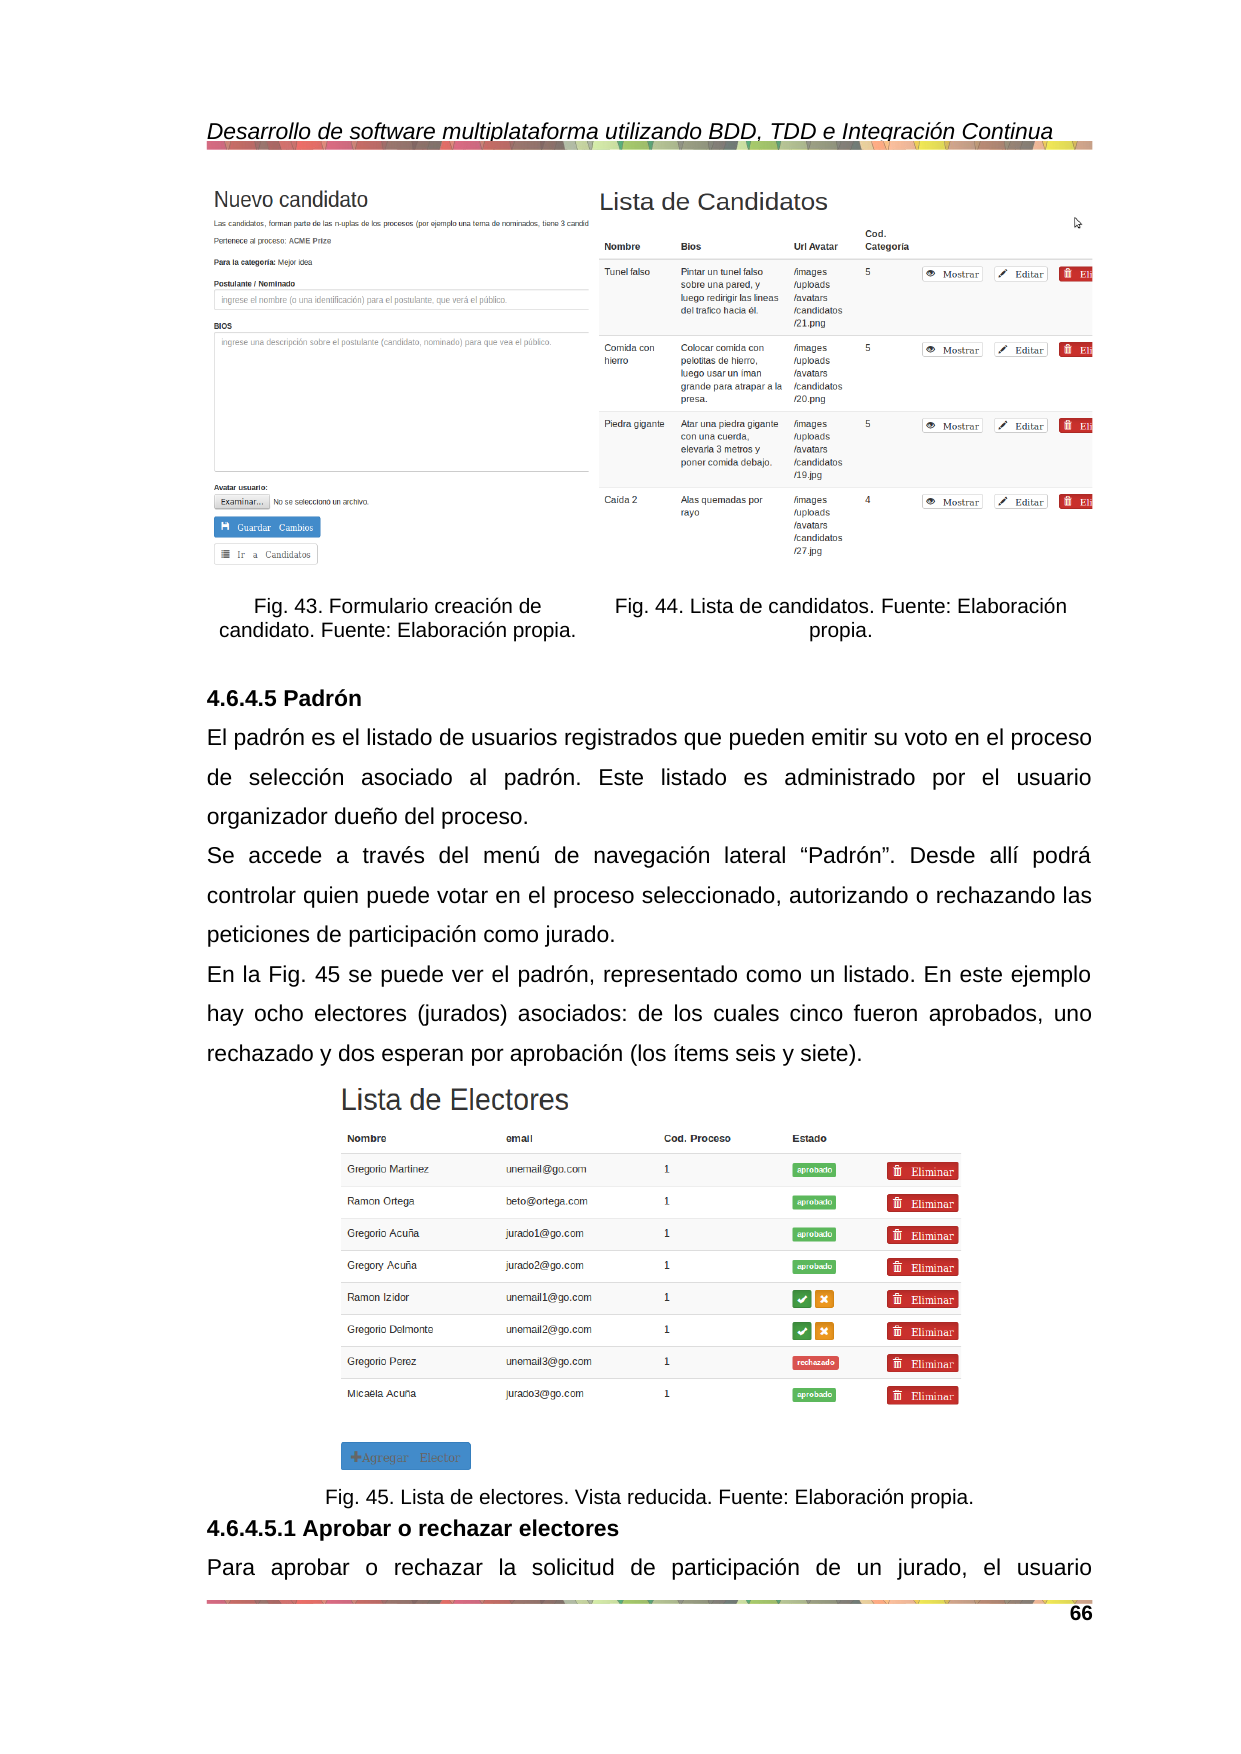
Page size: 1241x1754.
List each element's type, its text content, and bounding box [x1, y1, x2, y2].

table_header [207, 184, 589, 576]
table_cell Fig. 44. Lista de candidatos. Fuente: Elaboración propia. [589, 576, 1093, 661]
text Se accede a través del menú de navegación lateral “Padrón”. Desde allí podrá controlar quien puede votar en el proceso seleccionado, autorizando o rechazando las peticiones de participación como jurado. [207, 842, 1093, 948]
picture [594, 189, 1093, 558]
text 4.6.4.5 Padrón [207, 684, 1093, 711]
text 4.6.4.5.1 Aprobar o rechazar electores [207, 1515, 1093, 1541]
text Para aprobar o rechazar la solicitud de participación de un jurado, el usuario [207, 1554, 1093, 1581]
table_cell Fig. 45. Lista de electores. Vista reducida. Fuente: Elaboración propia. [207, 1479, 1093, 1515]
text El padrón es el listado de usuarios registrados que pueden emitir su voto en el proceso de selección asociado al padrón. Este listado es administrado por el usuario organizador dueño del proceso. [207, 724, 1093, 829]
picture [212, 189, 589, 571]
table_header [589, 184, 1093, 576]
picture [338, 1085, 962, 1474]
table_header [207, 1079, 1093, 1479]
text En la Fig. 45 se puede ver el padrón, representado como un listado. En este ejemplo hay ocho electores (jurados) asociados: de los cuales cinco fueron aprobados, uno rechazado y dos esperan por aprobación (los ítems seis y siete). [207, 961, 1093, 1066]
table_cell Fig. 43. Formulario creación de candidato. Fuente: Elaboración propia. [207, 576, 589, 661]
